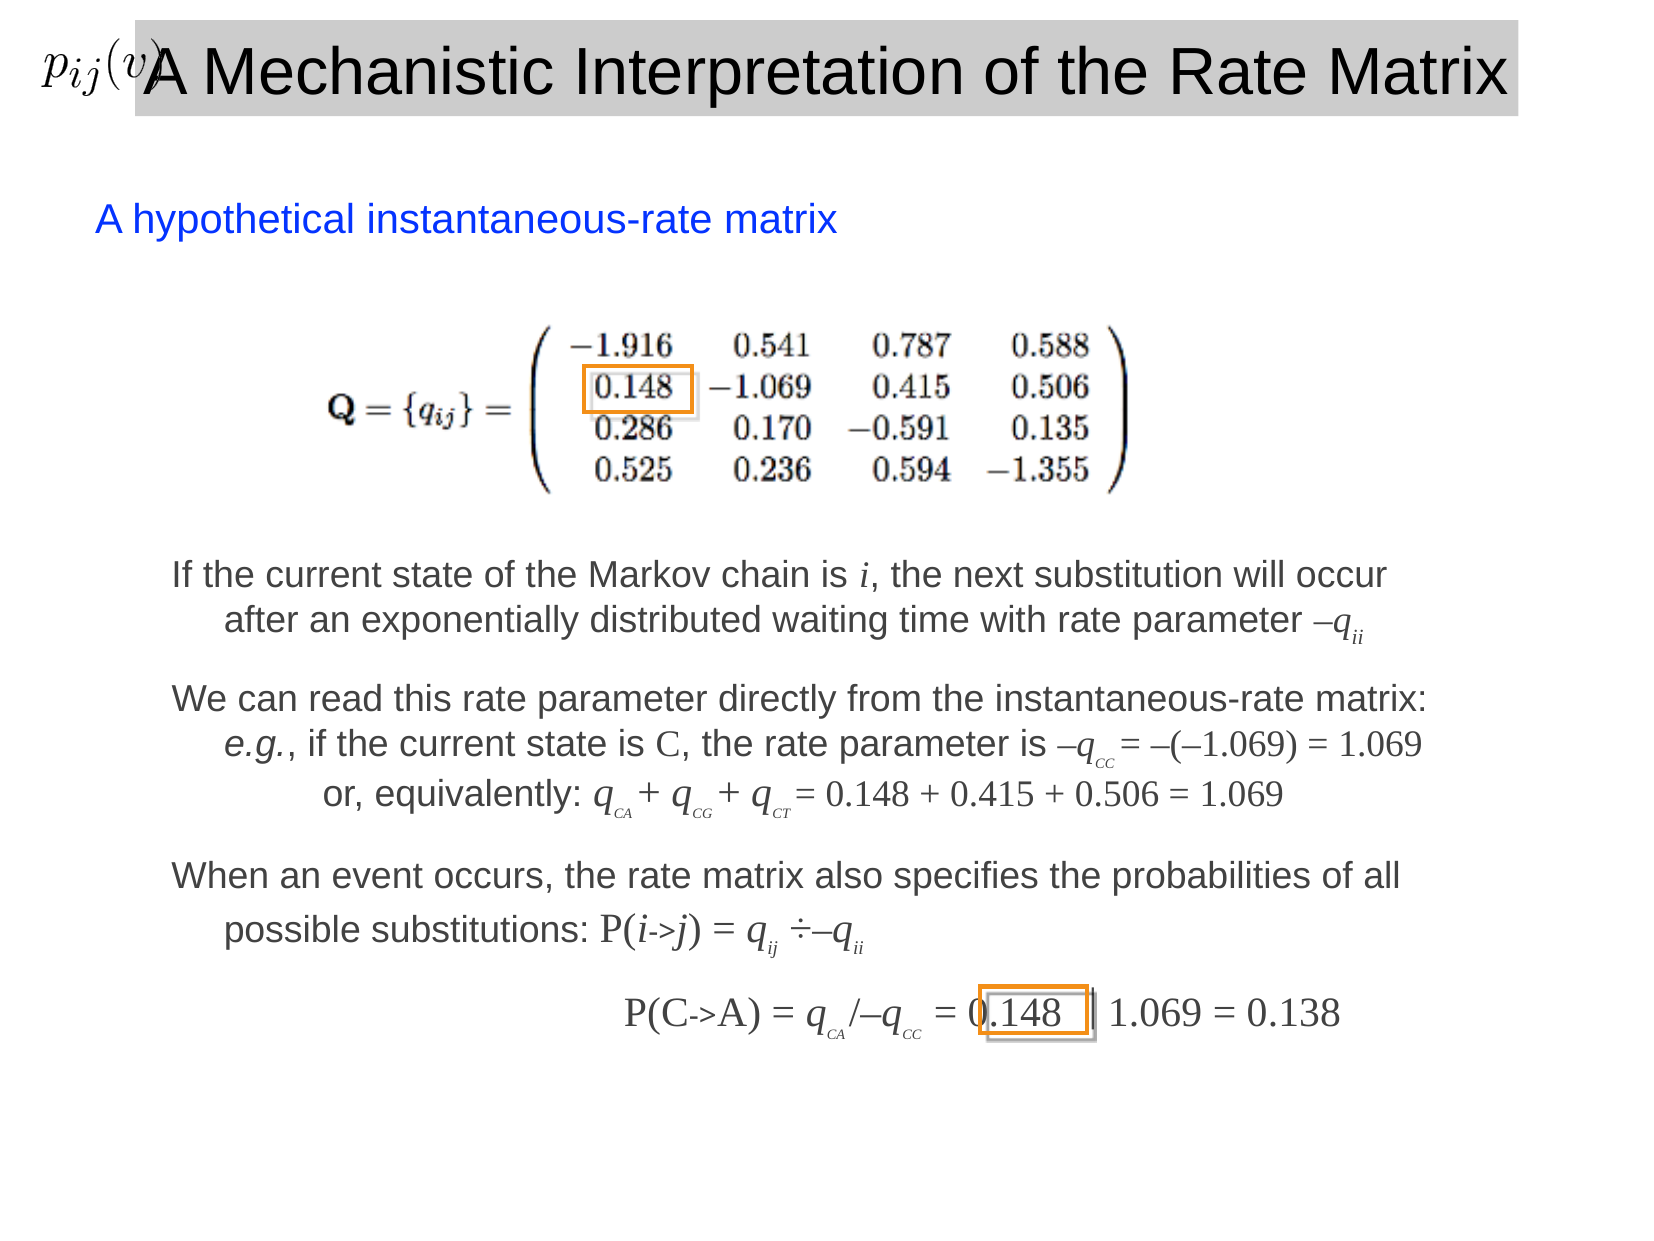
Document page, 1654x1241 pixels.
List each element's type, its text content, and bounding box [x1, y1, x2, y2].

picture [41, 38, 162, 96]
text_box We can read this rate parameter directly from the instantaneous-rate matrix: e.g., if the current state is C, the rate parameter is –qCC = –(–1.069) = 1.069 [163, 665, 1533, 782]
picture [323, 311, 1134, 509]
text_box If the current state of the Markov chain is i, the next substitution will occur after an exponentially distributed waiting time with rate parameter –qii [163, 541, 1495, 658]
text_box P(C->A) = qCA /–qCC = 0.148 ÷ 1.069 = 0.138 [615, 972, 1351, 1051]
text_box or, equivalently: qCA + qCG + qCT = 0.148 + 0.415 + 0.506 = 1.069 [314, 782, 1293, 831]
text_box When an event occurs, the rate matrix also specifies the probabilities of all possible substitutions: P(i->j) = qij ÷–qii [163, 843, 1495, 967]
text_box A hypothetical instantaneous-rate matrix [86, 183, 1495, 251]
text_box A Mechanistic Interpretation of the Rate Matrix [135, 20, 1519, 117]
